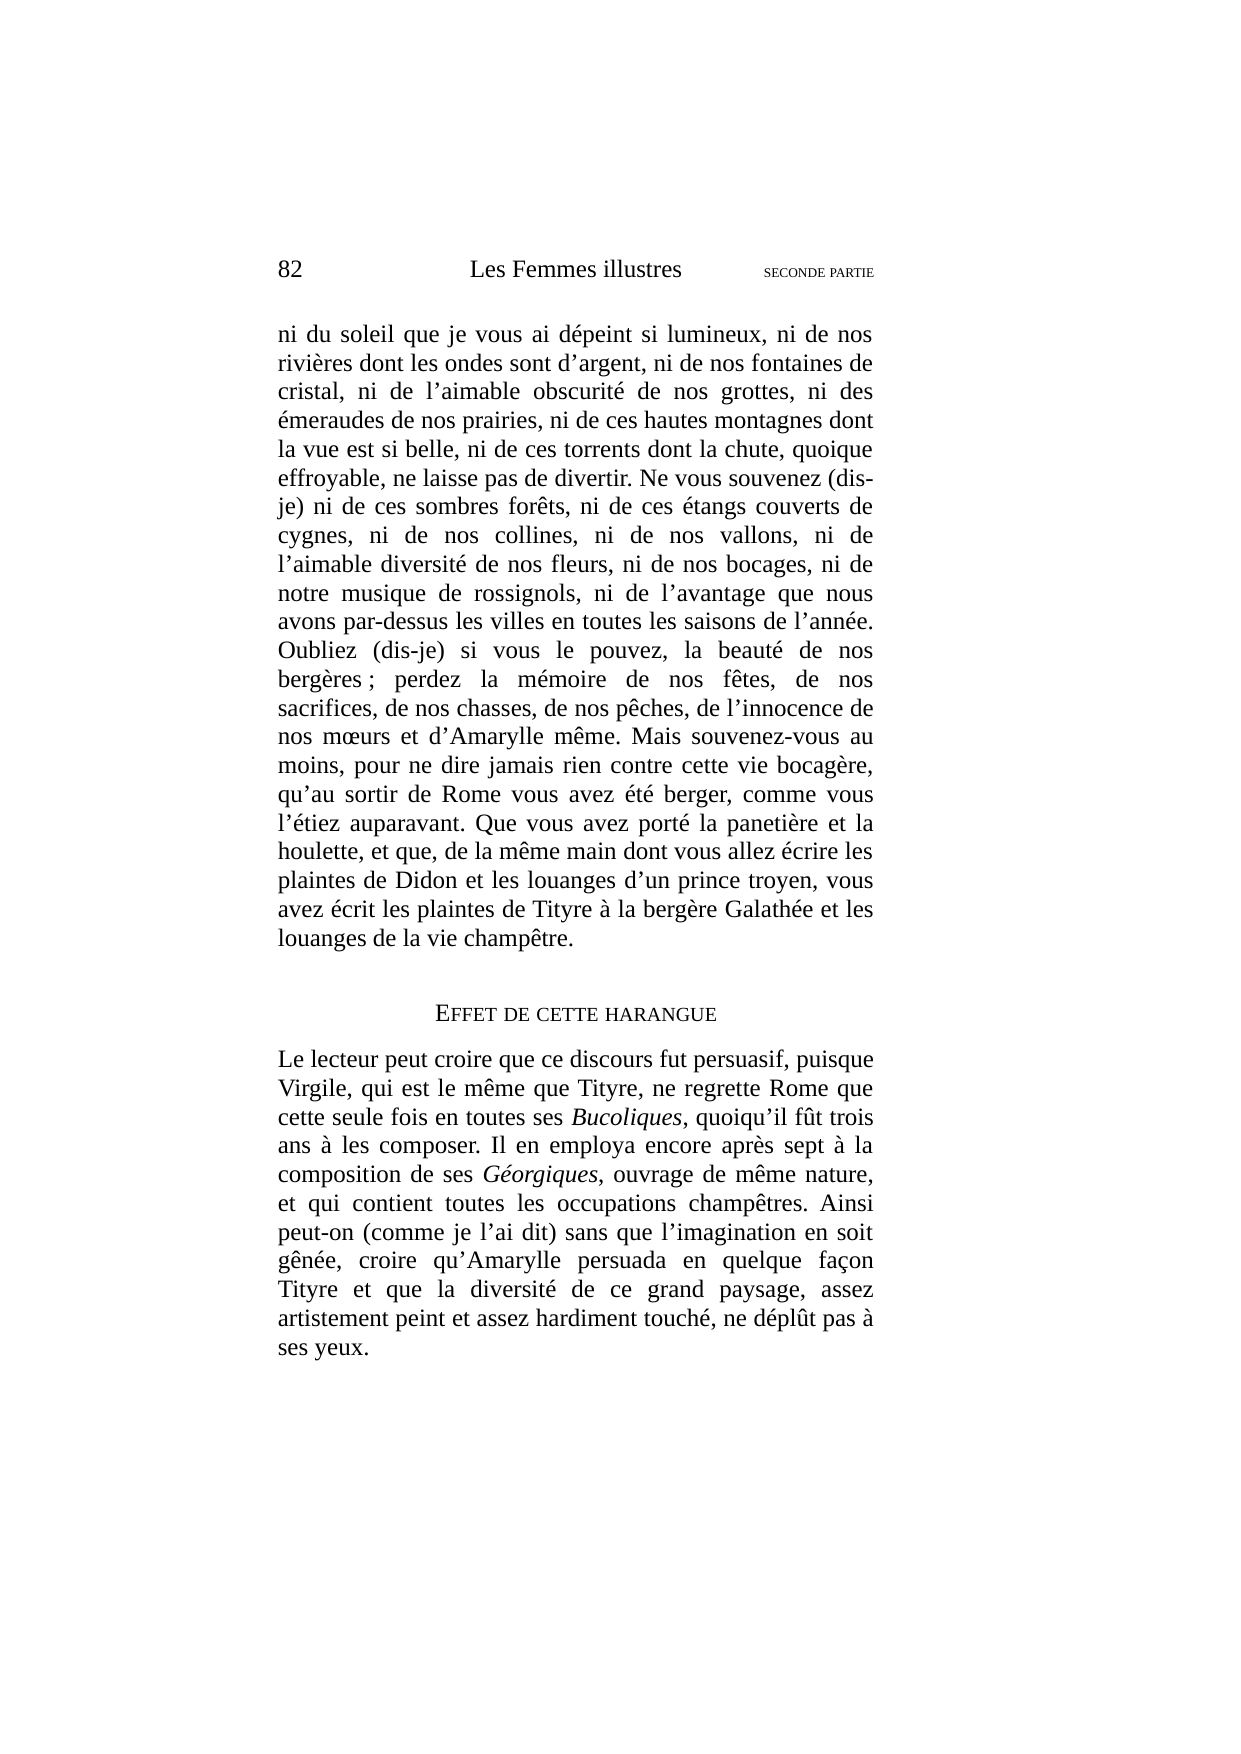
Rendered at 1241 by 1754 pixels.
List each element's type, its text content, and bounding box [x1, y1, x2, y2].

text ni du soleil que je vous ai dépeint si lumineux, ni de nos rivières dont les ondes sont d’argent, ni de nos fontaines de cristal, ni de l’aimable obscurité de nos grottes, ni des émeraudes de nos prairies, ni de ces hautes montagnes dont la vue est si belle, ni de ces torrents dont la chute, quoique effroyable, ne laisse pas de divertir. Ne vous souvenez (dis-je) ni de ces sombres forêts, ni de ces étangs couverts de cygnes, ni de nos collines, ni de nos vallons, ni de l’aimable diversité de nos fleurs, ni de nos bocages, ni de notre musique de rossignols, ni de l’avantage que nous avons par-dessus les villes en toutes les saisons de l’année. Oubliez (dis-je) si vous le pouvez, la beauté de nos bergères ; perdez la mémoire de nos fêtes, de nos sacrifices, de nos chasses, de nos pêches, de l’innocence de nos mœurs et d’Amarylle même. Mais souvenez-vous au moins, pour ne dire jamais rien contre cette vie bocagère, qu’au sortir de Rome vous avez été berger, comme vous l’étiez auparavant. Que vous avez porté la panetière et la houlette, et que, de la même main dont vous allez écrire les plaintes de Didon et les louanges d’un prince troyen, vous avez écrit les plaintes de Tityre à la bergère Galathée et les louanges de la vie champêtre. [278, 319, 874, 951]
subtitle Effet de cette harangue [278, 998, 874, 1027]
text Le lecteur peut croire que ce discours fut persuasif, puisque Virgile, qui est le même que Tityre, ne regrette Rome que cette seule fois en toutes ses Bucoliques, quoiqu’il fût trois ans à les composer. Il en employa encore après sept à la composition de ses Géorgiques, ouvrage de même nature, et qui contient toutes les occupations champêtres. Ainsi peut-on (comme je l’ai dit) sans que l’imagination en soit gênée, croire qu’Amarylle persuada en quelque façon Tityre et que la diversité de ce grand paysage, assez artistement peint et assez hardiment touché, ne déplût pas à ses yeux. [278, 1044, 874, 1361]
